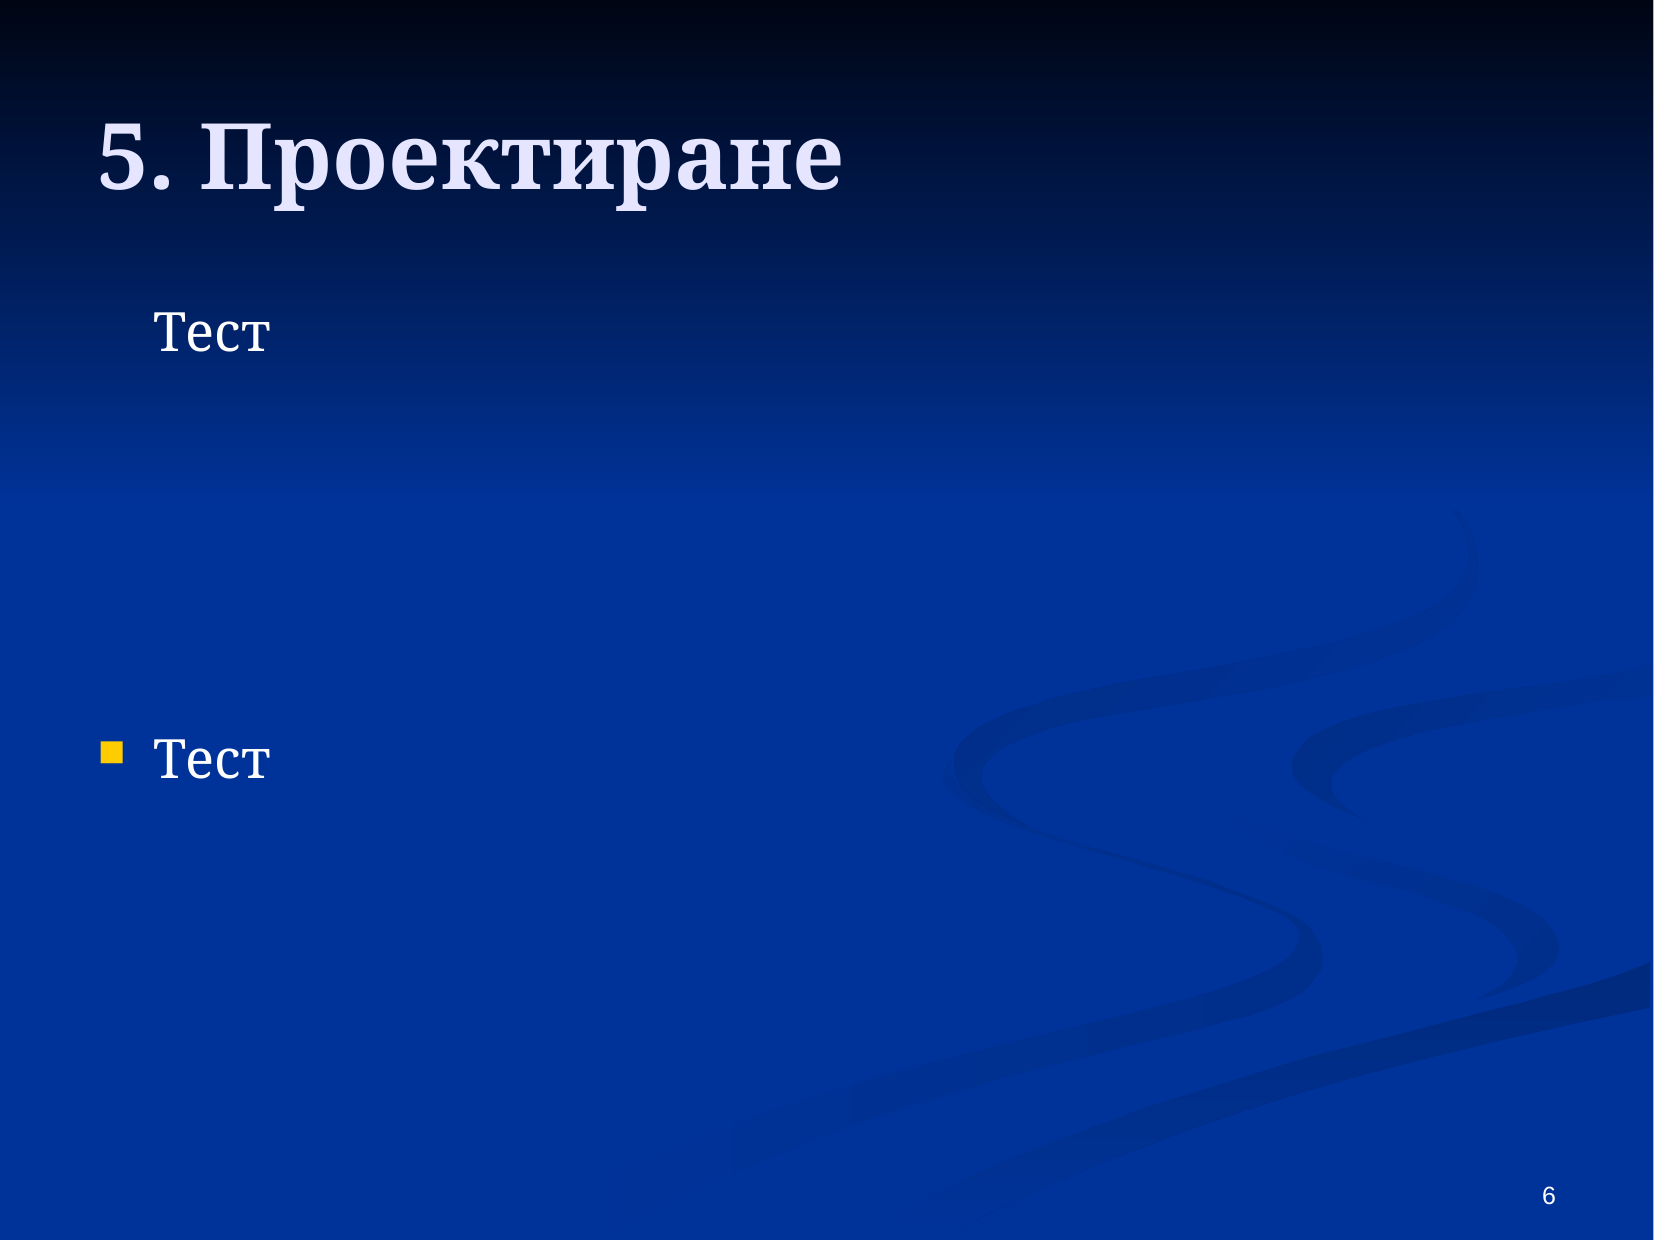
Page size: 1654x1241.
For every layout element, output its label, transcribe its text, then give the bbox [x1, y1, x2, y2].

list Тест [82, 716, 1571, 1108]
list Тест [82, 289, 1571, 680]
text_box [1185, 1131, 1571, 1218]
title 5. Проектиране [82, 49, 1571, 257]
